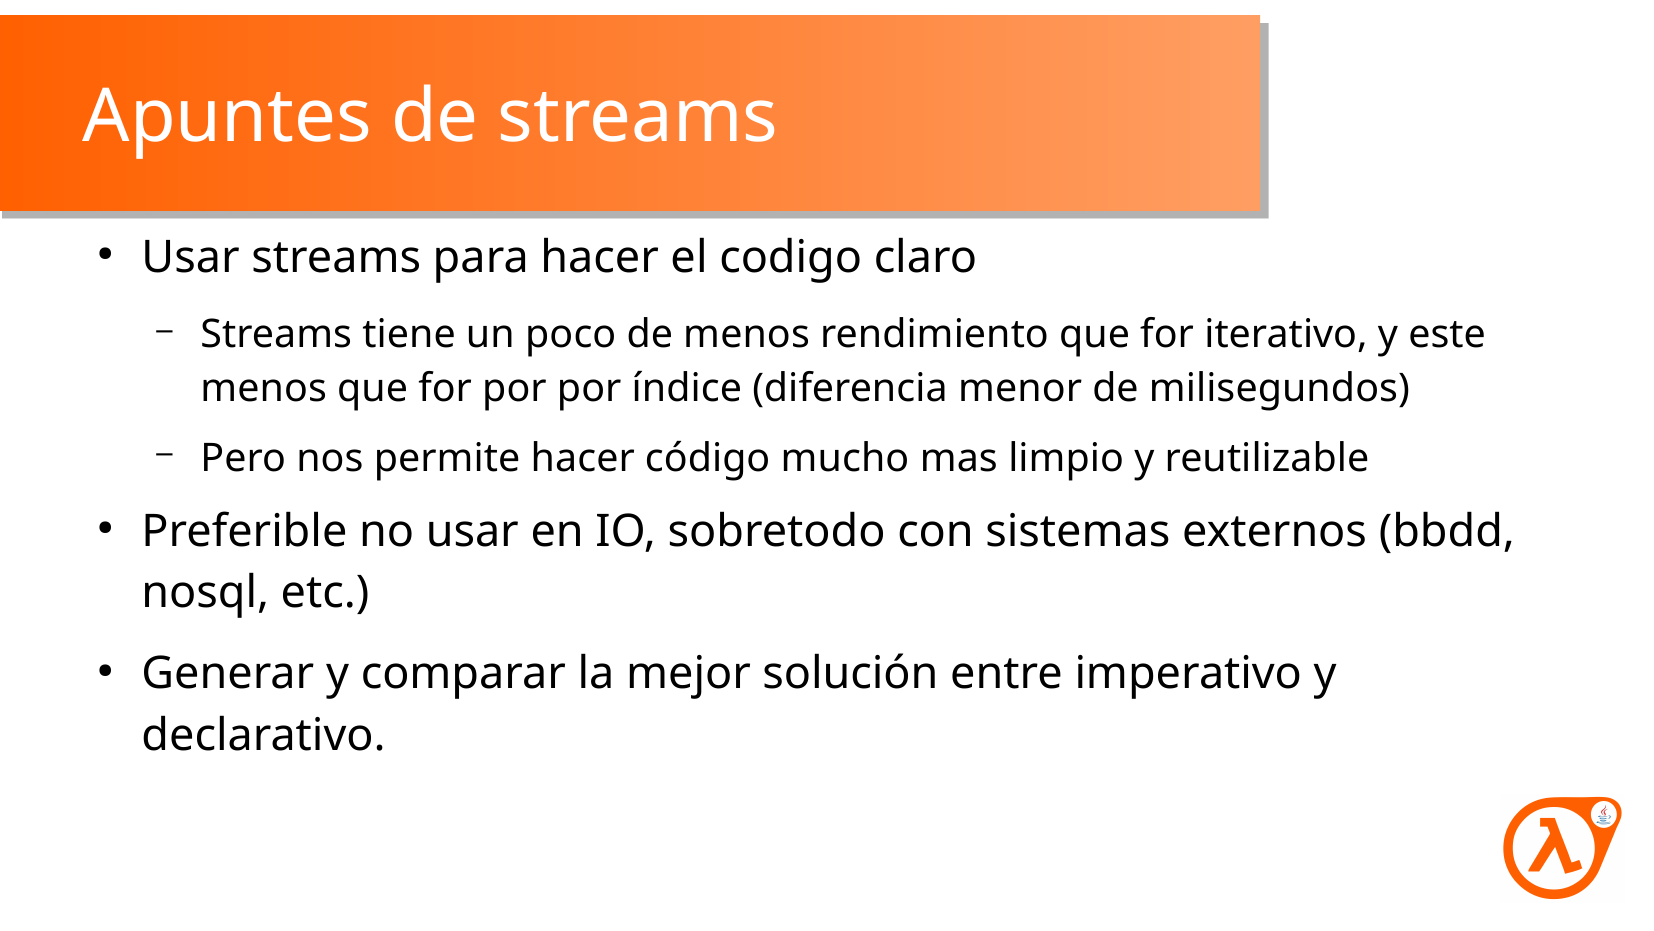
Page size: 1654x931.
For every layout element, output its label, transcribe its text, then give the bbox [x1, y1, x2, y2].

picture [1500, 794, 1625, 903]
title Apuntes de streams [82, 35, 1235, 189]
list Usar streams para hacer el codigo claro Streams tiene un poco de menos rendimiento que for iterativo, y este menos que for por por índice (diferencia menor de milisegundos) Pero nos permite hacer código mucho mas limpio y reutilizable Preferible no usar en IO, sobretodo con sistemas externos (bbdd, nosql, etc.) Generar y comparar la mejor solución entre imperativo y declarativo. [82, 224, 1571, 764]
